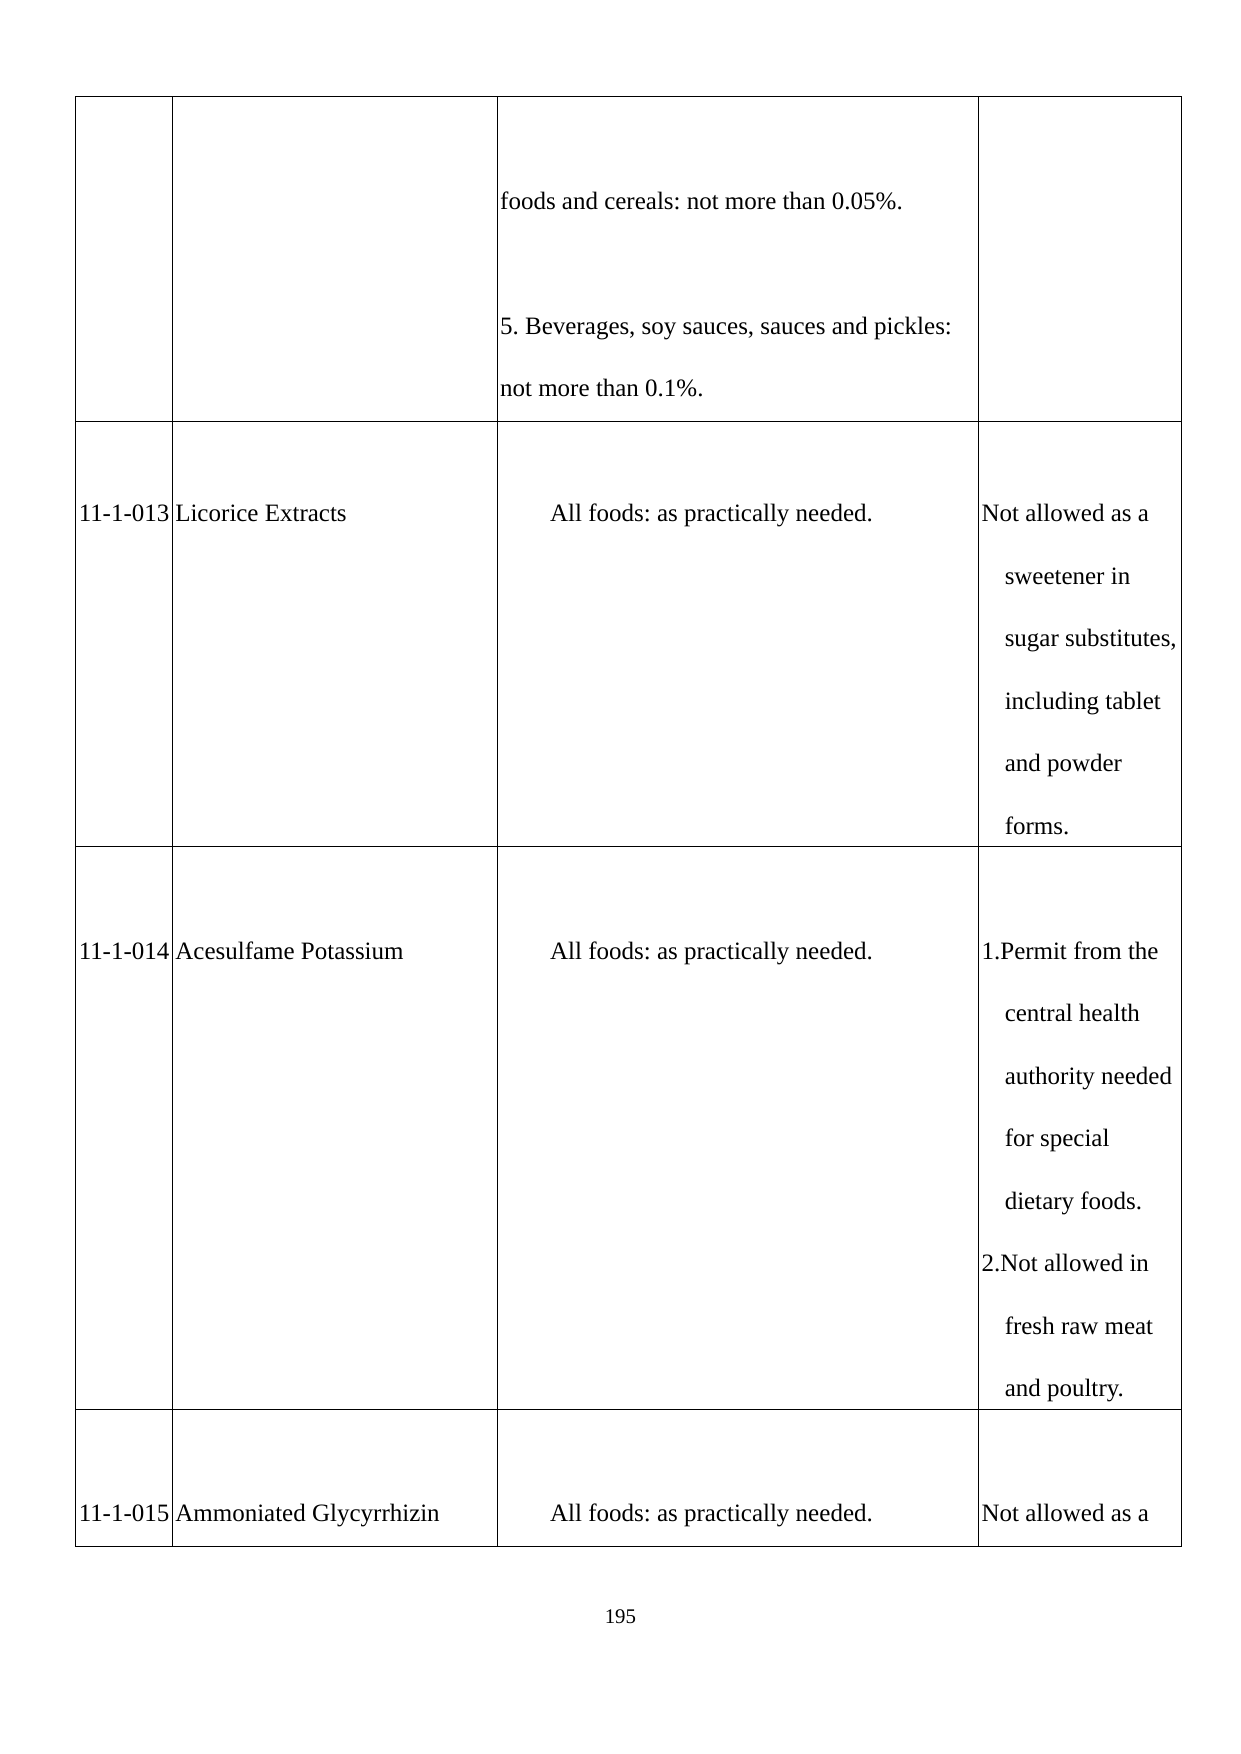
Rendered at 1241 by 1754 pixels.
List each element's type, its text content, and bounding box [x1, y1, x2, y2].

table_cell 11-1-013 [76, 422, 172, 846]
table_cell 11-1-015 [76, 1410, 172, 1546]
table_cell Acesulfame Potassium [173, 847, 497, 1409]
table_cell Ammoniated Glycyrrhizin [173, 1410, 497, 1546]
table_cell 1.Permit from the central health authority needed for special dietary foods. 2.Not allowed in fresh raw meat and poultry. [979, 847, 1181, 1409]
table_cell All foods: as practically needed. [498, 1410, 978, 1546]
table_cell [979, 97, 1181, 421]
table_cell [173, 97, 497, 421]
table_cell All foods: as practically needed. [498, 847, 978, 1409]
table_cell [76, 97, 172, 421]
table_cell Not allowed as a sweetener in sugar substitutes, including tablet and powder forms. [979, 422, 1181, 846]
table_cell Not allowed as a [979, 1410, 1181, 1546]
table_cell Licorice Extracts [173, 422, 497, 846]
table_cell 11-1-014 [76, 847, 172, 1409]
table_cell All foods: as practically needed. [498, 422, 978, 846]
table_cell foods and cereals: not more than 0.05%. 5. Beverages, soy sauces, sauces and pickles: not more than 0.1%. [498, 97, 978, 421]
